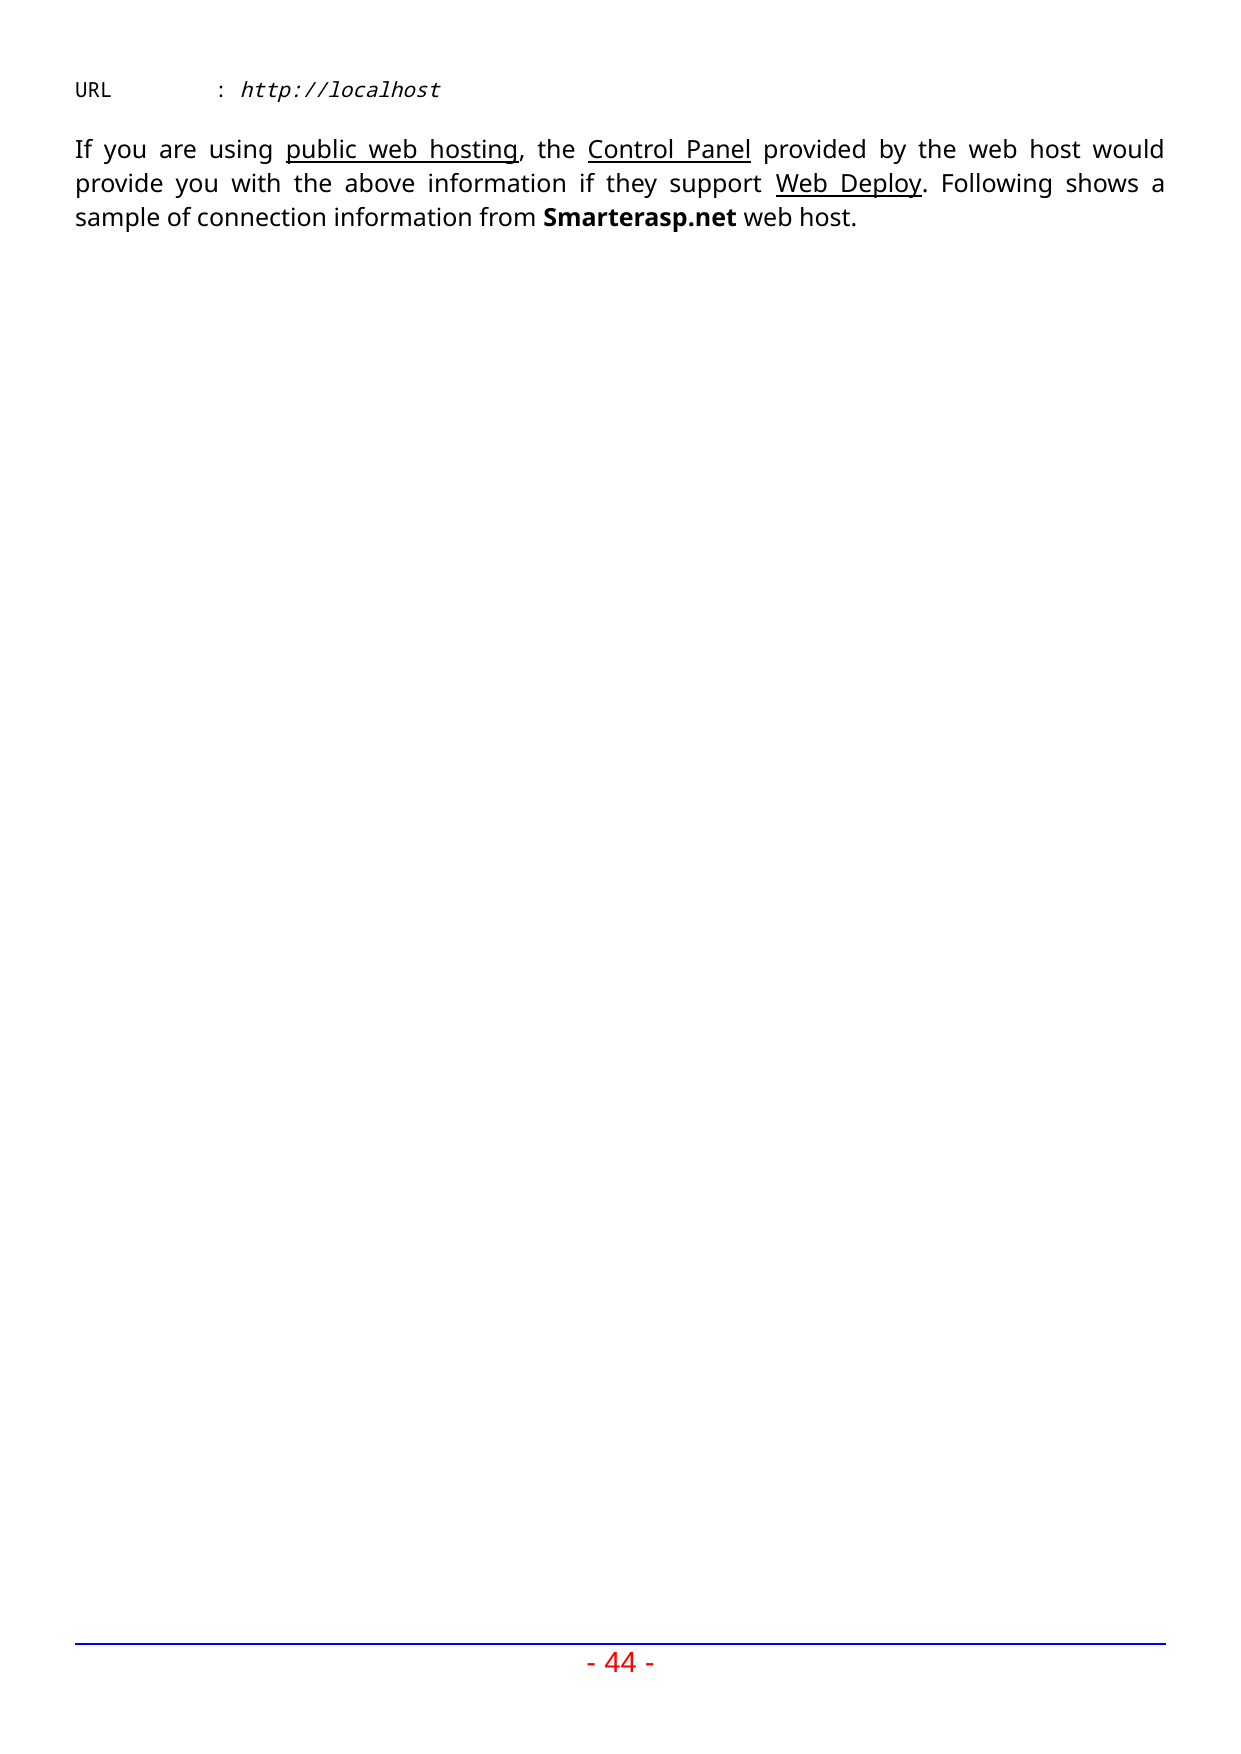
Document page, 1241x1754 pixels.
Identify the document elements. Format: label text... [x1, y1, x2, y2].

text If you are using public web hosting, the Control Panel provided by the web host would provide you with the above information if they support Web Deploy. Following shows a sample of connection information from Smarterasp.net web host. [75, 132, 1166, 234]
text URL : http://localhost [75, 75, 1166, 103]
